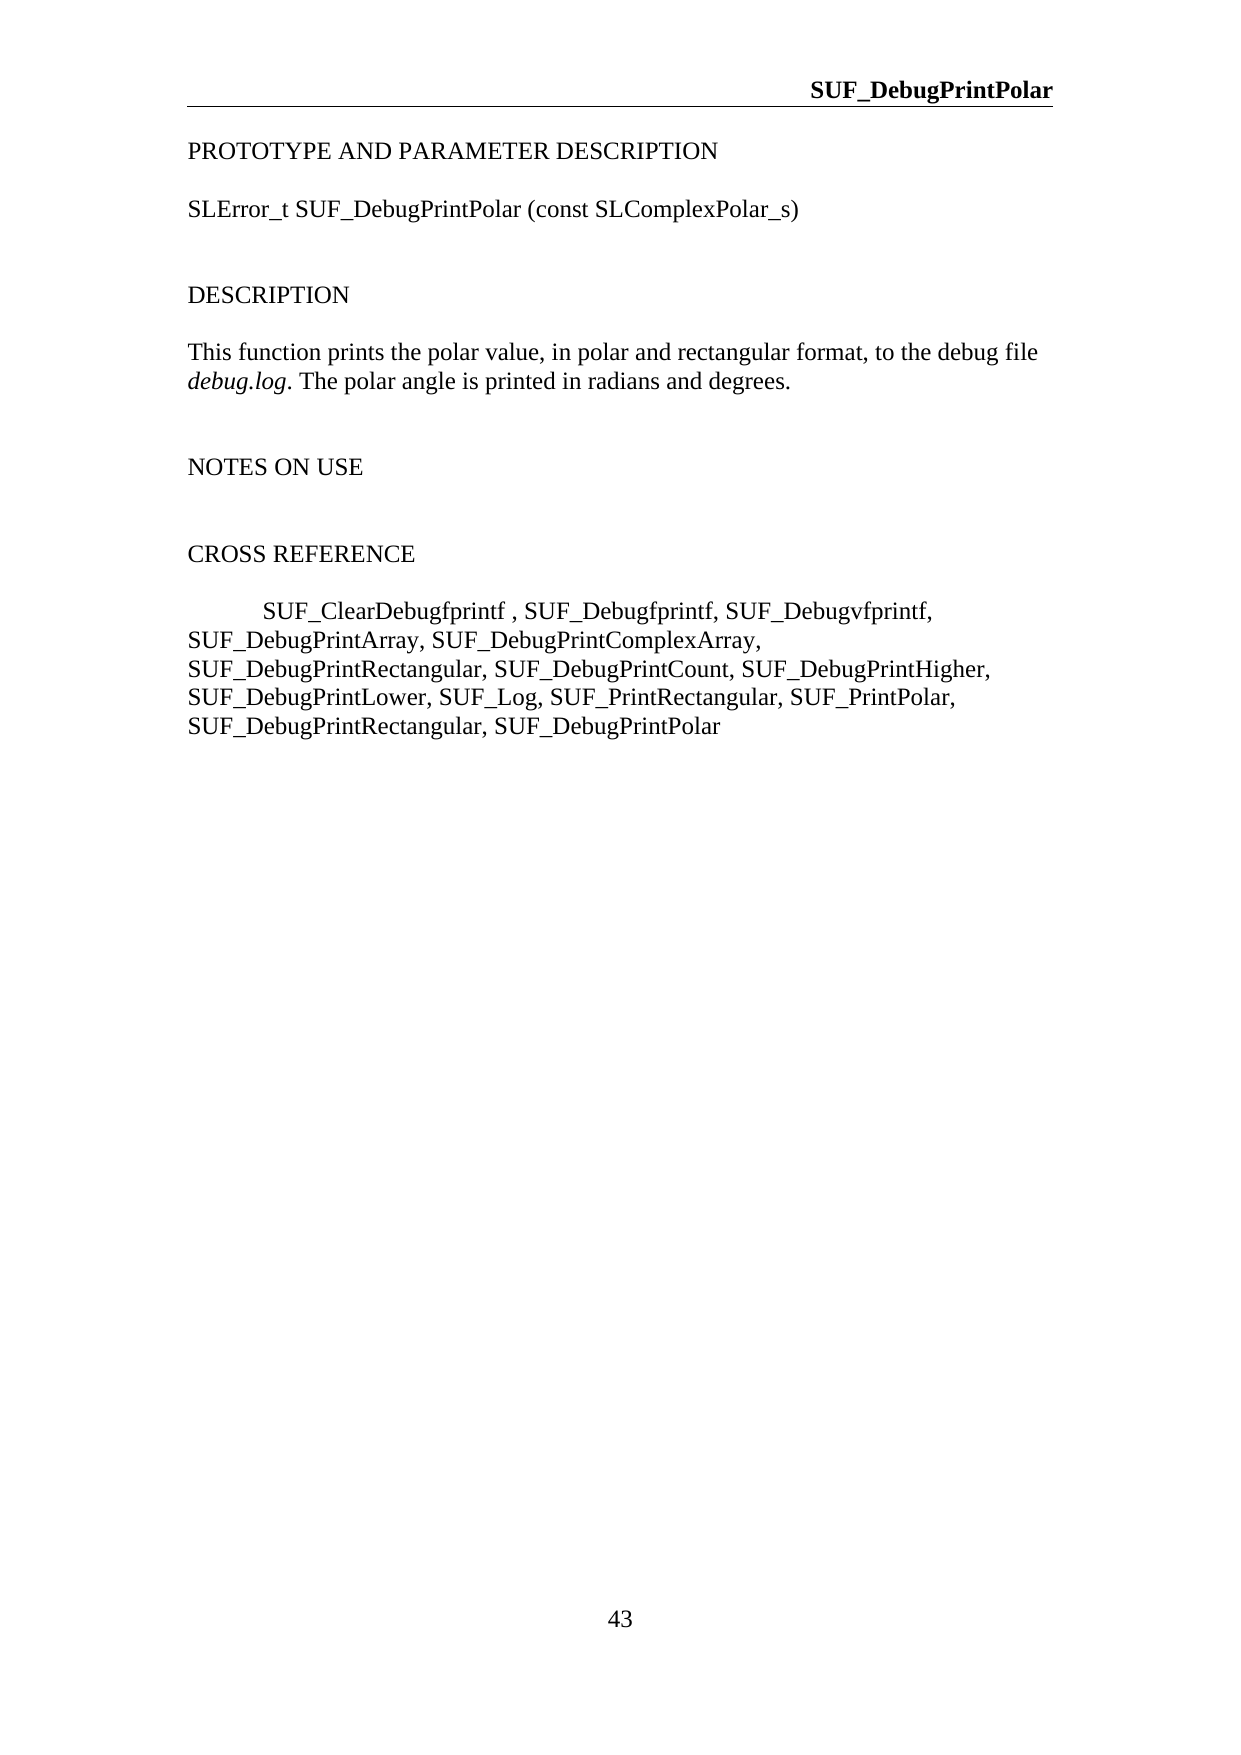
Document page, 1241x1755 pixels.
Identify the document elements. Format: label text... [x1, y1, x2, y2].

text This function prints the polar value, in polar and rectangular format, to the debug file debug.log. The polar angle is printed in radians and degrees. [187, 337, 1053, 395]
text NOTES ON USE [187, 452, 1053, 481]
text SUF_ClearDebugfprintf , SUF_Debugfprintf, SUF_Debugvfprintf, SUF_DebugPrintArray, SUF_DebugPrintComplexArray, SUF_DebugPrintRectangular, SUF_DebugPrintCount, SUF_DebugPrintHigher, SUF_DebugPrintLower, SUF_Log, SUF_PrintRectangular, SUF_PrintPolar, SUF_DebugPrintRectangular, SUF_DebugPrintPolar [187, 596, 1053, 740]
subtitle SUF_DebugPrintPolar [187, 75, 1053, 106]
text DESCRIPTION [187, 280, 1053, 309]
text SLError_t SUF_DebugPrintPolar (const SLComplexPolar_s) [187, 194, 1053, 222]
text CROSS REFERENCE [187, 539, 1053, 567]
text PROTOTYPE AND PARAMETER DESCRIPTION [187, 136, 1053, 165]
